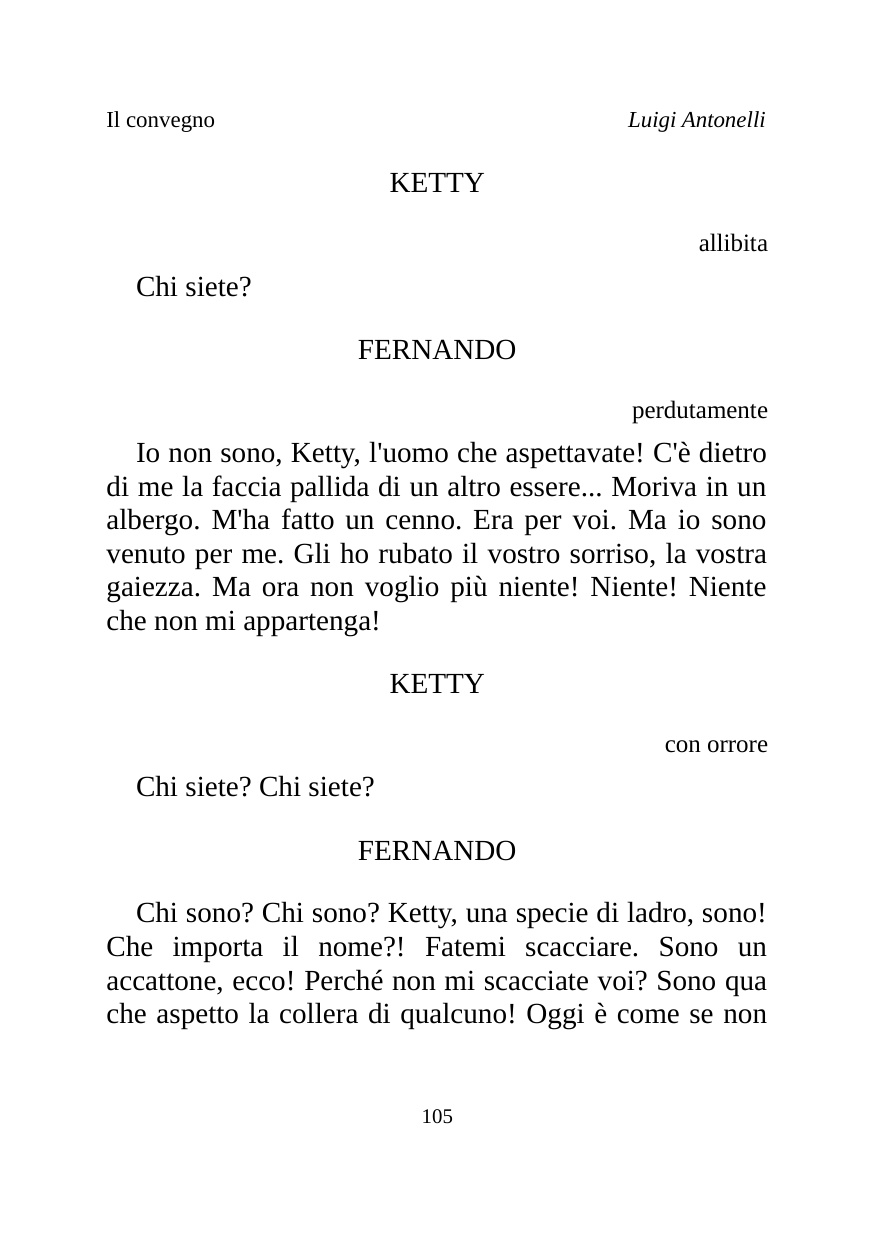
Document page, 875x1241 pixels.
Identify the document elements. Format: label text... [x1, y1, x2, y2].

text Io non sono, Ketty, l'uomo che aspettavate! C'è dietro di me la faccia pallida di un altro essere... Moriva in un albergo. M'ha fatto un cenno. Era per voi. Ma io sono venuto per me. Gli ho rubato il vostro sorriso, la vostra gaiezza. Ma ora non voglio più niente! Niente! Niente che non mi appartenga! [106, 435, 768, 637]
text allibita [431, 228, 768, 257]
text Chi siete? [106, 269, 768, 302]
text FERNANDO [106, 833, 768, 866]
text Chi sono? Chi sono? Ketty, una specie di ladro, sono! Che importa il nome?! Fatemi scacciare. Sono un accattone, ecco! Perché non mi scacciate voi? Sono qua che aspetto la collera di qualcuno! Oggi è come se non [106, 896, 768, 1030]
text perdutamente [431, 395, 768, 423]
text KETTY [106, 666, 768, 699]
text con orrore [431, 729, 768, 758]
text KETTY [106, 165, 768, 199]
text FERNANDO [106, 332, 768, 365]
text Chi siete? Chi siete? [106, 769, 768, 803]
